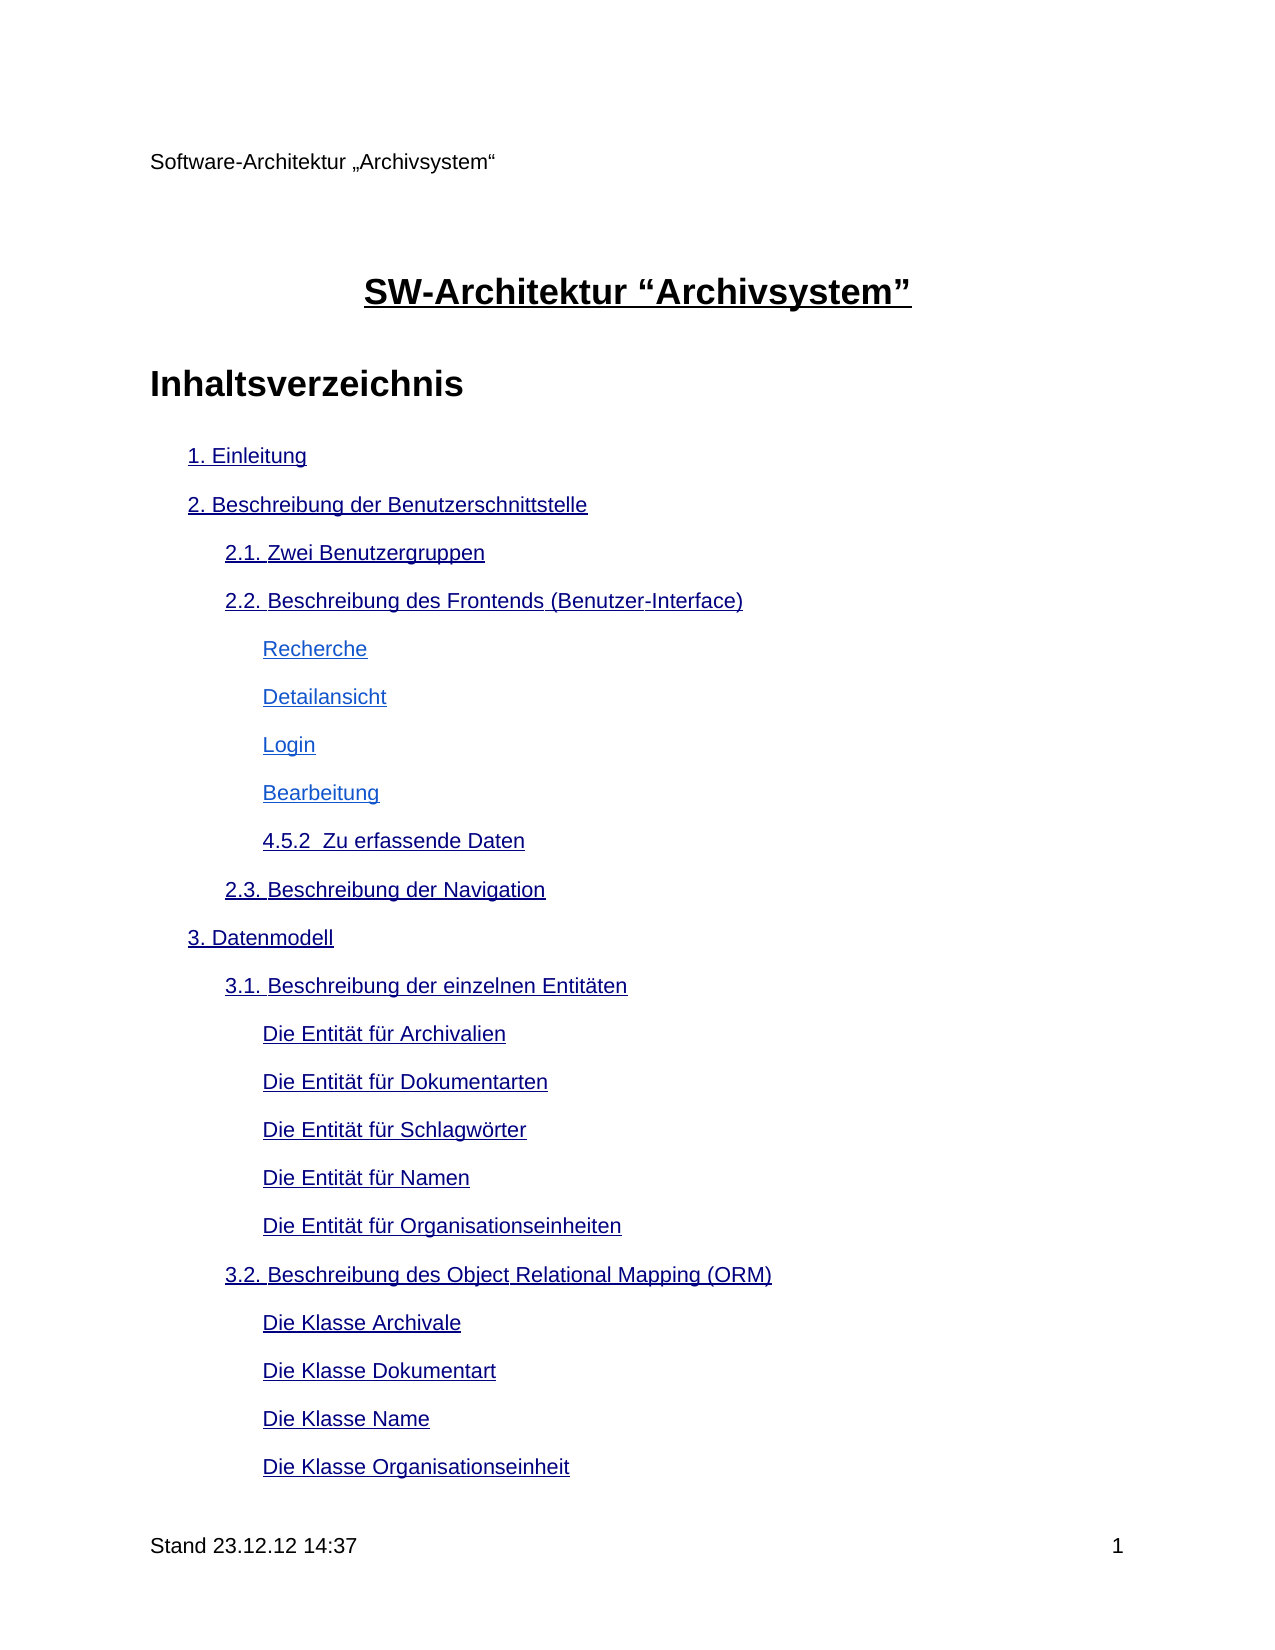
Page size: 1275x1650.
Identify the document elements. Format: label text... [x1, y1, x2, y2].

text Inhaltsverzeichnis [150, 364, 1125, 434]
text 3.1. Beschreibung der einzelnen Entitäten [225, 974, 1125, 1016]
text 3. Datenmodell [187, 926, 1125, 967]
text Login [262, 733, 1125, 775]
text 1. Einleitung [187, 444, 1125, 486]
text Die Klasse Name [262, 1407, 1125, 1449]
text Die Entität für Schlagwörter [262, 1118, 1125, 1160]
text 3.2. Beschreibung des Object Relational Mapping (ORM) [225, 1262, 1125, 1304]
text Bearbeitung [262, 781, 1125, 823]
text Die Entität für Organisationseinheiten [262, 1214, 1125, 1256]
text 2. Beschreibung der Benutzerschnittstelle [187, 492, 1125, 534]
text Die Klasse Organisationseinheit [262, 1455, 1125, 1497]
text 2.1. Zwei Benutzergruppen [225, 541, 1125, 582]
text Recherche [262, 637, 1125, 679]
text Die Klasse Dokumentart [262, 1359, 1125, 1401]
text 2.3. Beschreibung der Navigation [225, 877, 1125, 919]
text 4.5.2 Zu erfassende Daten [262, 829, 1125, 871]
text 2.2. Beschreibung des Frontends (Benutzer-Interface) [225, 589, 1125, 631]
text Die Entität für Namen [262, 1166, 1125, 1208]
title SW-Architektur “Archivsystem” [150, 271, 1125, 341]
text Detailansicht [262, 685, 1125, 727]
text Die Klasse Archivale [262, 1311, 1125, 1352]
text Die Entität für Archivalien [262, 1022, 1125, 1064]
text Die Entität für Dokumentarten [262, 1070, 1125, 1112]
